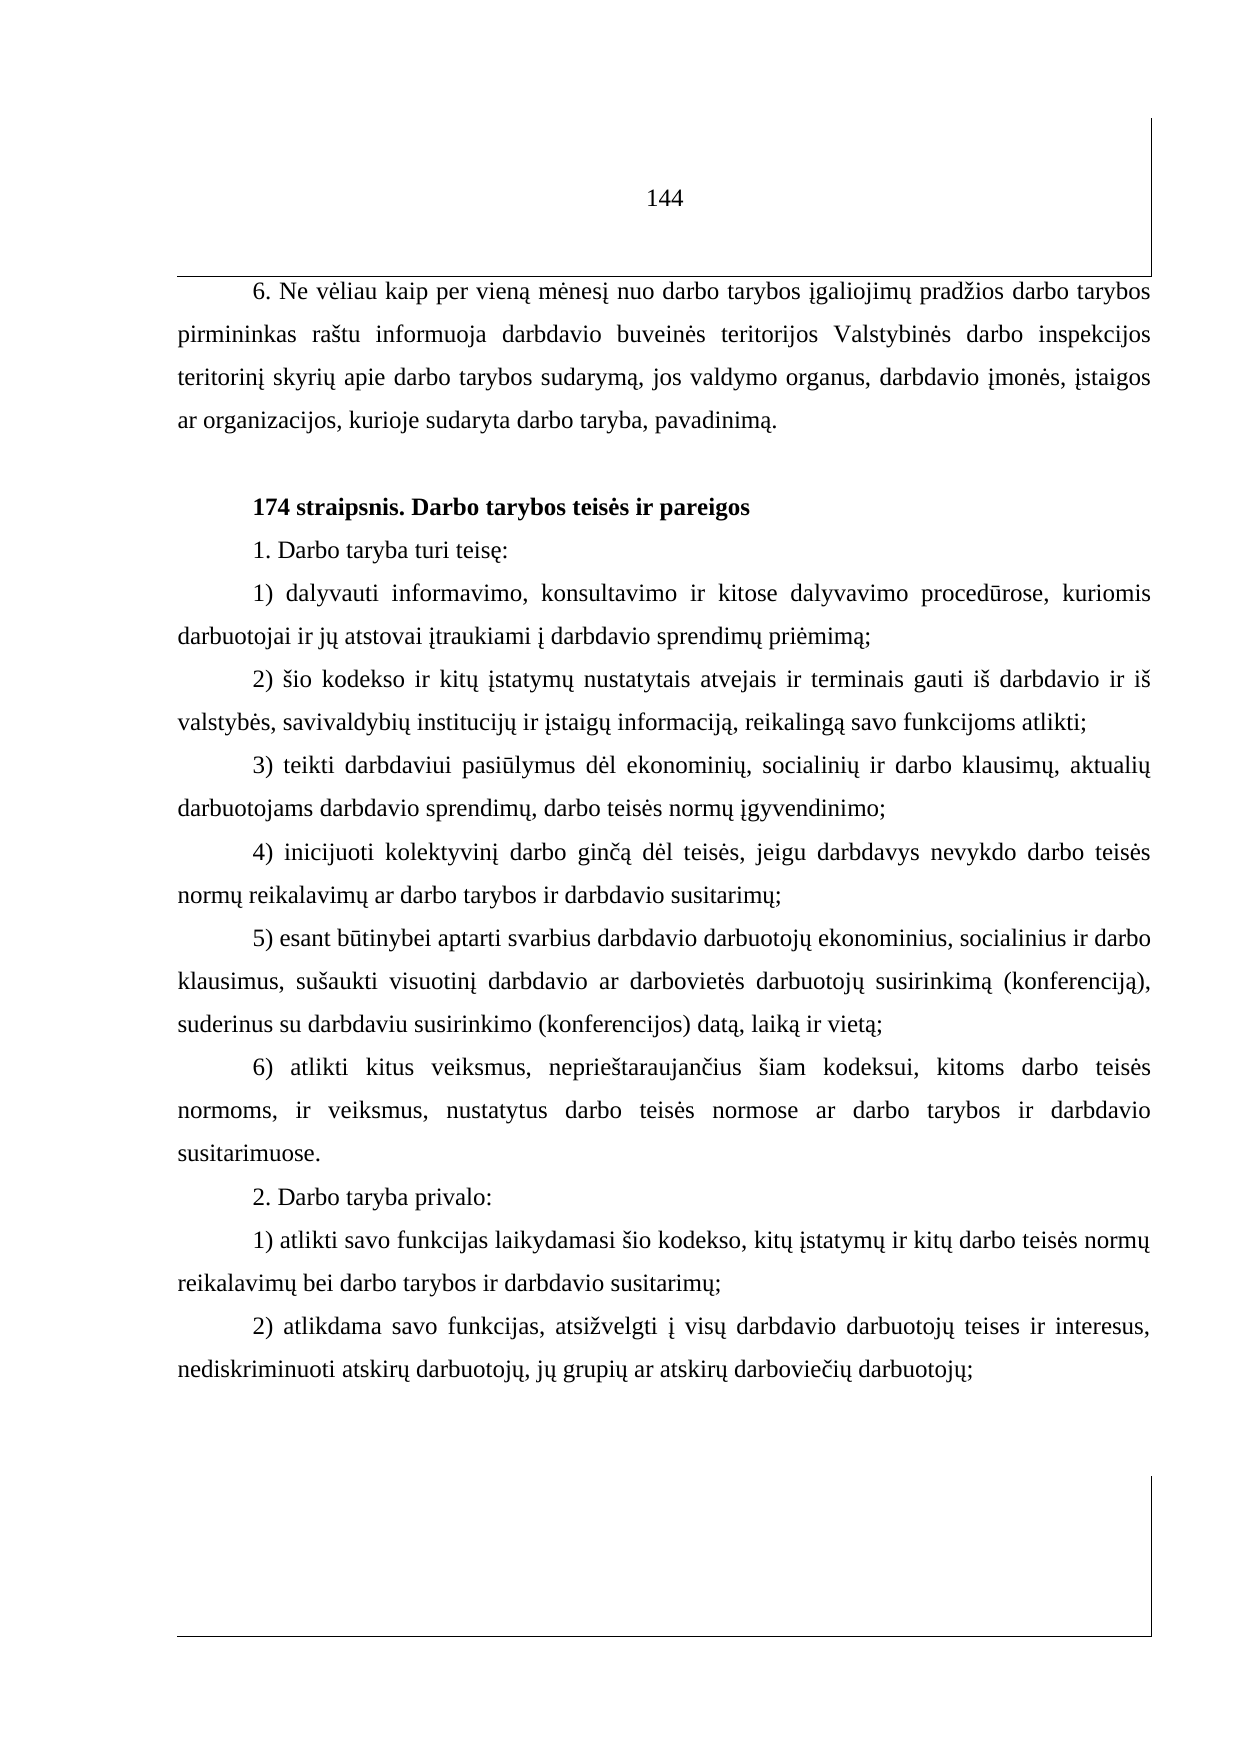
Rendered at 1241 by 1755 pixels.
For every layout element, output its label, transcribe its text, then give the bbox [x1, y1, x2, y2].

text 1) atlikti savo funkcijas laikydamasi šio kodekso, kitų įstatymų ir kitų darbo teisės normų reikalavimų bei darbo tarybos ir darbdavio susitarimų; [177, 1225, 1152, 1297]
text 1) dalyvauti informavimo, konsultavimo ir kitose dalyvavimo procedūrose, kuriomis darbuotojai ir jų atstovai įtraukiami į darbdavio sprendimų priėmimą; [177, 578, 1152, 650]
subtitle 174 straipsnis. Darbo tarybos teisės ir pareigos [177, 492, 1152, 520]
text 2) šio kodekso ir kitų įstatymų nustatytais atvejais ir terminais gauti iš darbdavio ir iš valstybės, savivaldybių institucijų ir įstaigų informaciją, reikalingą savo funkcijoms atlikti; [177, 664, 1152, 736]
text 2. Darbo taryba privalo: [177, 1182, 1152, 1210]
text 6) atlikti kitus veiksmus, neprieštaraujančius šiam kodeksui, kitoms darbo teisės normoms, ir veiksmus, nustatytus darbo teisės normose ar darbo tarybos ir darbdavio susitarimuose. [177, 1052, 1152, 1167]
text 1. Darbo taryba turi teisę: [177, 535, 1152, 563]
text 4) inicijuoti kolektyvinį darbo ginčą dėl teisės, jeigu darbdavys nevykdo darbo teisės normų reikalavimų ar darbo tarybos ir darbdavio susitarimų; [177, 837, 1152, 908]
text 6. Ne vėliau kaip per vieną mėnesį nuo darbo tarybos įgaliojimų pradžios darbo tarybos pirmininkas raštu informuoja darbdavio buveinės teritorijos Valstybinės darbo inspekcijos teritorinį skyrių apie darbo tarybos sudarymą, jos valdymo organus, darbdavio įmonės, įstaigos ar organizacijos, kurioje sudaryta darbo taryba, pavadinimą. [177, 276, 1152, 434]
text 2) atlikdama savo funkcijas, atsižvelgti į visų darbdavio darbuotojų teises ir interesus, nediskriminuoti atskirų darbuotojų, jų grupių ar atskirų darboviečių darbuotojų; [177, 1311, 1152, 1383]
text 5) esant būtinybei aptarti svarbius darbdavio darbuotojų ekonominius, socialinius ir darbo klausimus, sušaukti visuotinį darbdavio ar darbovietės darbuotojų susirinkimą (konferenciją), suderinus su darbdaviu susirinkimo (konferencijos) datą, laiką ir vietą; [177, 923, 1152, 1038]
text 3) teikti darbdaviui pasiūlymus dėl ekonominių, socialinių ir darbo klausimų, aktualių darbuotojams darbdavio sprendimų, darbo teisės normų įgyvendinimo; [177, 750, 1152, 822]
